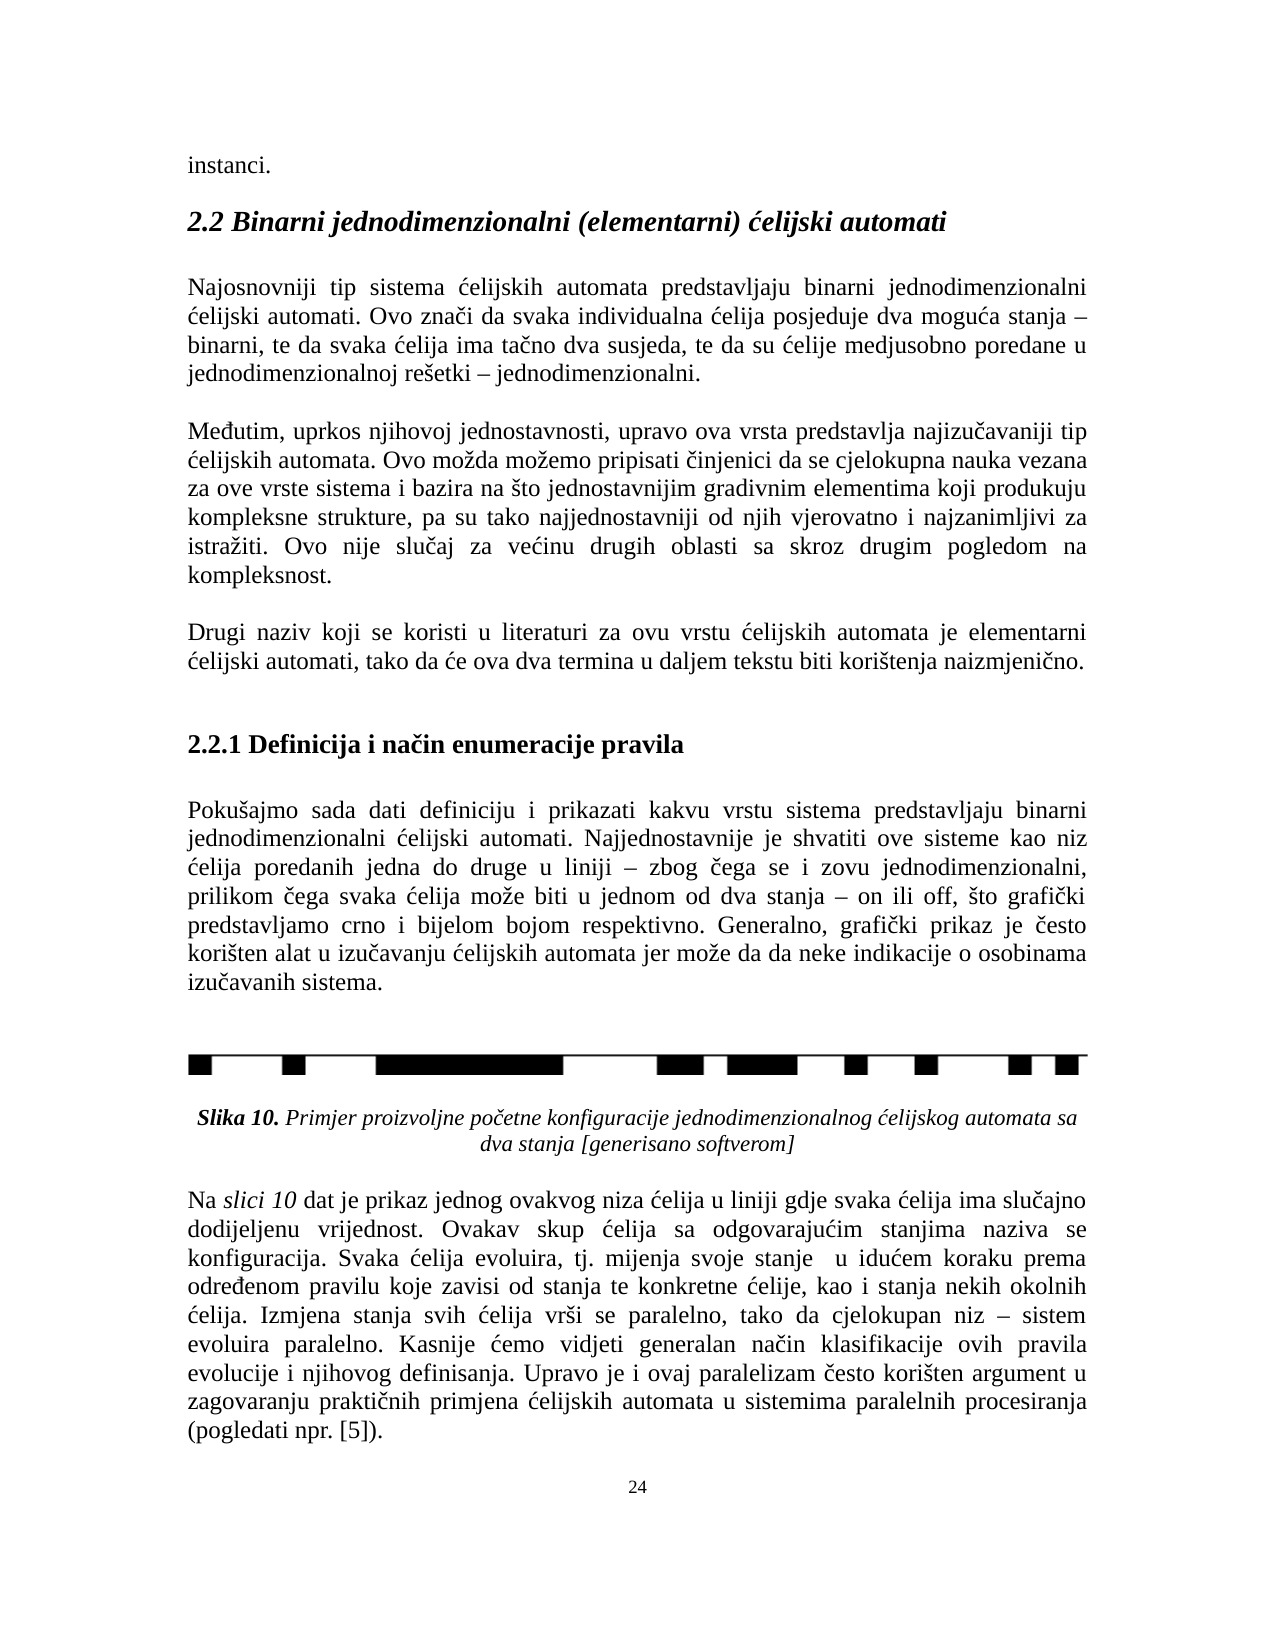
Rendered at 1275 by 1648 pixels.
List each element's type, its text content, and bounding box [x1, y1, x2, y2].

text Pokušajmo sada dati definiciju i prikazati kakvu vrstu sistema predstavljaju binarni jednodimenzionalni ćelijski automati. Najjednostavnije je shvatiti ove sisteme kao niz ćelija poredanih jedna do druge u liniji – zbog čega se i zovu jednodimenzionalni, prilikom čega svaka ćelija može biti u jednom od dva stanja – on ili off, što grafički predstavljamo crno i bijelom bojom respektivno. Generalno, grafički prikaz je često korišten alat u izučavanju ćelijskih automata jer može da da neke indikacije o osobinama izučavanih sistema. [187, 795, 1088, 996]
text Slika 10. Primjer proizvoljne početne konfiguracije jednodimenzionalnog ćelijskog automata sa dva stanja [generisano softverom] [187, 1104, 1087, 1156]
text Drugi naziv koji se koristi u literaturi za ovu vrstu ćelijskih automata je elementarni ćelijski automati, tako da će ova dva termina u daljem tekstu biti korištenja naizmjenično. [187, 617, 1088, 675]
text instanci. [187, 150, 1088, 179]
text Najosnovniji tip sistema ćelijskih automata predstavljaju binarni jednodimenzionalni ćelijski automati. Ovo znači da svaka individualna ćelija posjeduje dva moguća stanja – binarni, te da svaka ćelija ima tačno dva susjeda, te da su ćelije medjusobno poredane u jednodimenzionalnoj rešetki – jednodimenzionalni. [187, 272, 1088, 387]
text Međutim, uprkos njihovoj jednostavnosti, upravo ova vrsta predstavlja najizučavaniji tip ćelijskih automata. Ovo možda možemo pripisati činjenici da se cjelokupna nauka vezana za ove vrste sistema i bazira na što jednostavnijim gradivnim elementima koji produkuju kompleksne strukture, pa su tako najjednostavniji od njih vjerovatno i najzanimljivi za istražiti. Ovo nije slučaj za većinu drugih oblasti sa skroz drugim pogledom na kompleksnost. [187, 416, 1088, 588]
text Na slici 10 dat je prikaz jednog ovakvog niza ćelija u liniji gdje svaka ćelija ima slučajno dodijeljenu vrijednost. Ovakav skup ćelija sa odgovarajućim stanjima naziva se konfiguracija. Svaka ćelija evoluira, tj. mijenja svoje stanje u idućem koraku prema određenom pravilu koje zavisi od stanja te konkretne ćelije, kao i stanja nekih okolnih ćelija. Izmjena stanja svih ćelija vrši se paralelno, tako da cjelokupan niz – sistem evoluira paralelno. Kasnije ćemo vidjeti generalan način klasifikacije ovih pravila evolucije i njihovog definisanja. Upravo je i ovaj paralelizam često korišten argument u zagovaranju praktičnih primjena ćelijskih automata u sistemima paralelnih procesiranja (pogledati npr. [5]). [187, 1185, 1088, 1444]
subtitle 2.2 Binarni jednodimenzionalni (elementarni) ćelijski automati [187, 204, 1088, 237]
picture [187, 1053, 1088, 1075]
subtitle 2.2.1 Definicija i način enumeracije pravila [187, 728, 1088, 760]
